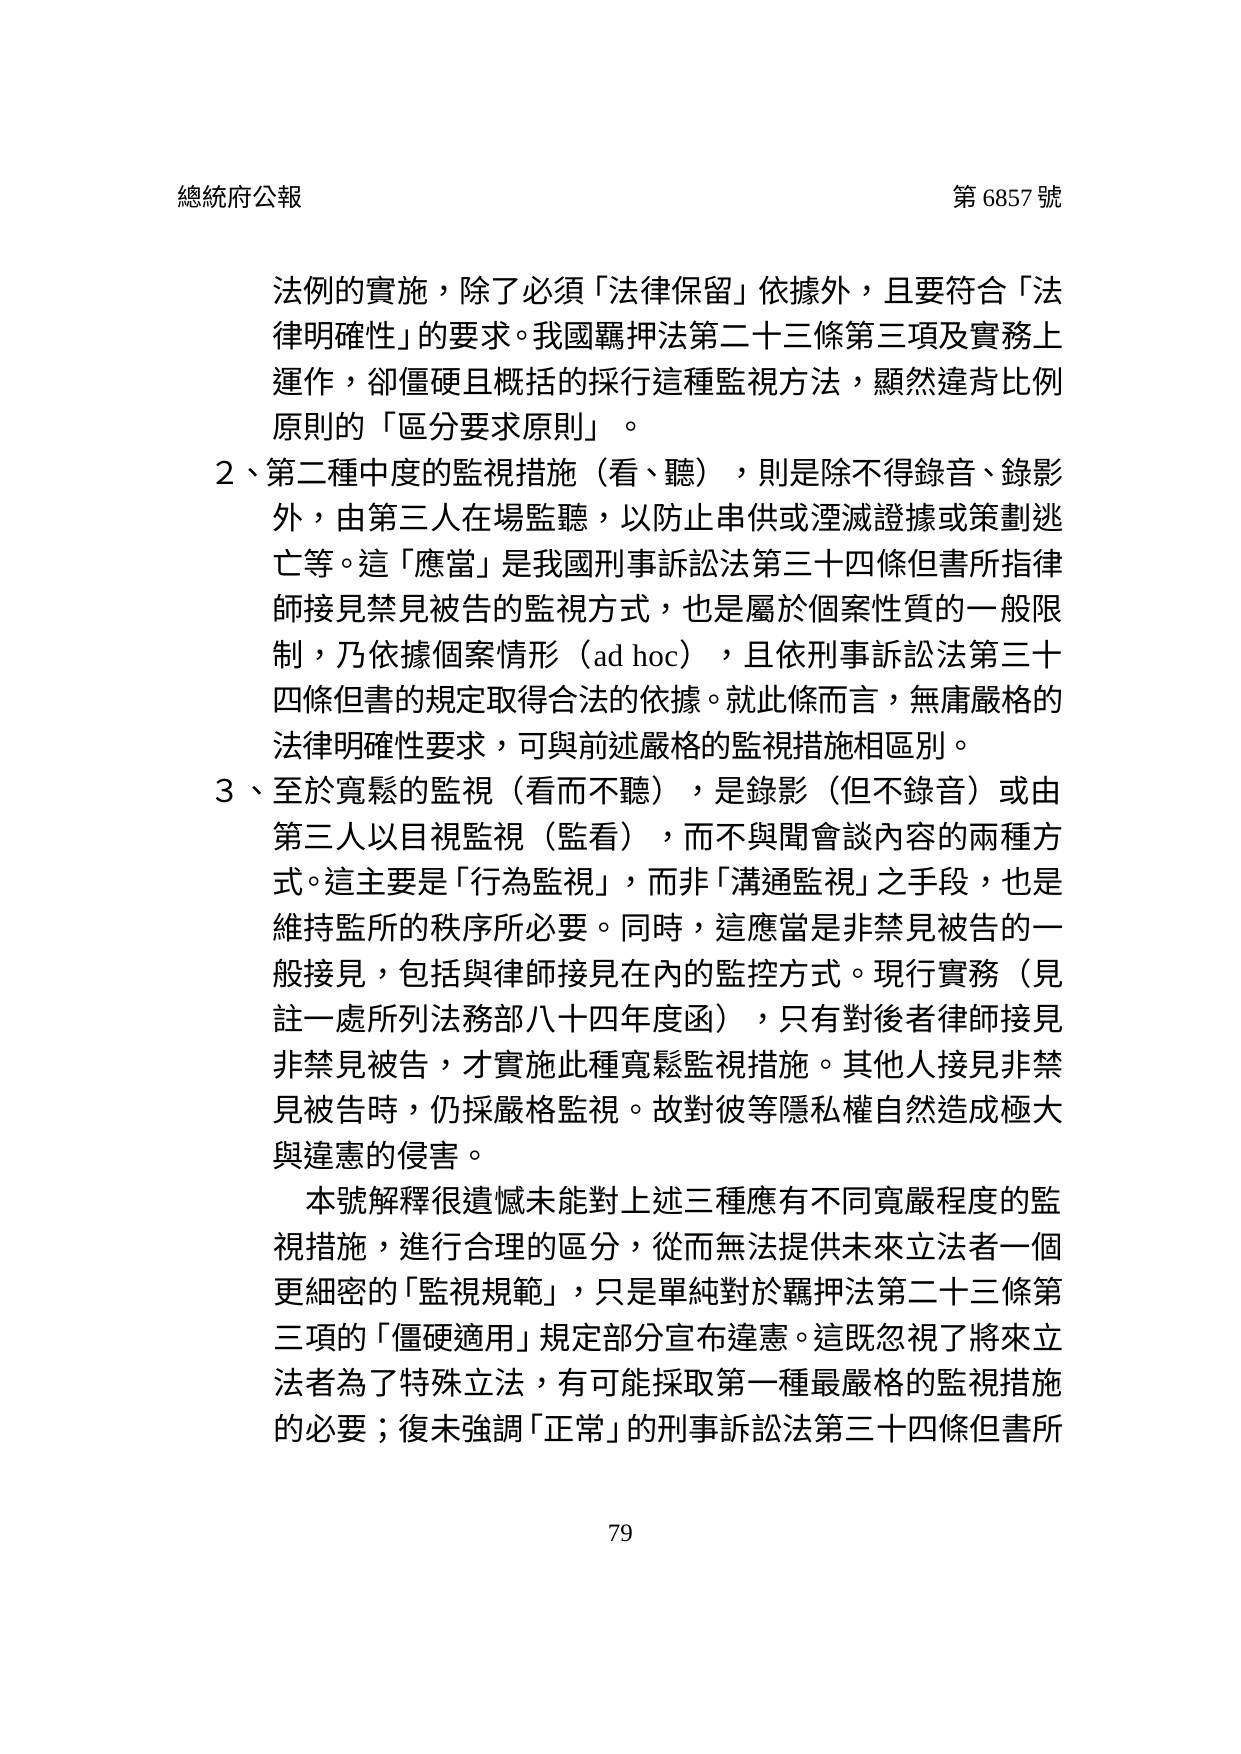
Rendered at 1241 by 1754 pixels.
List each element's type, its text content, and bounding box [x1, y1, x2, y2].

text 本號解釋很遺憾未能對上述三種應有不同寬嚴程度的監視措施，進行合理的區分，從而無法提供未來立法者一個更細密的「監視規範」，只是單純對於羈押法第二十三條第三項的「僵硬適用」規定部分宣布違憲。這既忽視了將來立法者為了特殊立法，有可能採取第一種最嚴格的監視措施的必要；復未強調「正常」的刑事訴訟法第三十四條但書所 [273, 1176, 1063, 1449]
text 法例的實施，除了必須「法律保留」依據外，且要符合「法律明確性」的要求。我國羈押法第二十三條第三項及實務上運作，卻僵硬且概括的採行這種監視方法，顯然違背比例原則的「區分要求原則」。 [209, 266, 1063, 448]
text ２、第二種中度的監視措施（看、聽），則是除不得錄音、錄影外，由第三人在場監聽，以防止串供或湮滅證據或策劃逃亡等。這「應當」是我國刑事訴訟法第三十四條但書所指律師接見禁見被告的監視方式，也是屬於個案性質的一般限制，乃依據個案情形（ad hoc），且依刑事訴訟法第三十四條但書的規定取得合法的依據。就此條而言，無庸嚴格的法律明確性要求，可與前述嚴格的監視措施相區別。 [209, 448, 1063, 767]
text ３、至於寬鬆的監視（看而不聽），是錄影（但不錄音）或由第三人以目視監視（監看），而不與聞會談內容的兩種方式。這主要是「行為監視」，而非「溝通監視」之手段，也是維持監所的秩序所必要。同時，這應當是非禁見被告的一般接見，包括與律師接見在內的監控方式。現行實務（見註一處所列法務部八十四年度函），只有對後者律師接見非禁見被告，才實施此種寬鬆監視措施。其他人接見非禁見被告時，仍採嚴格監視。故對彼等隱私權自然造成極大與違憲的侵害。 [209, 767, 1063, 1176]
